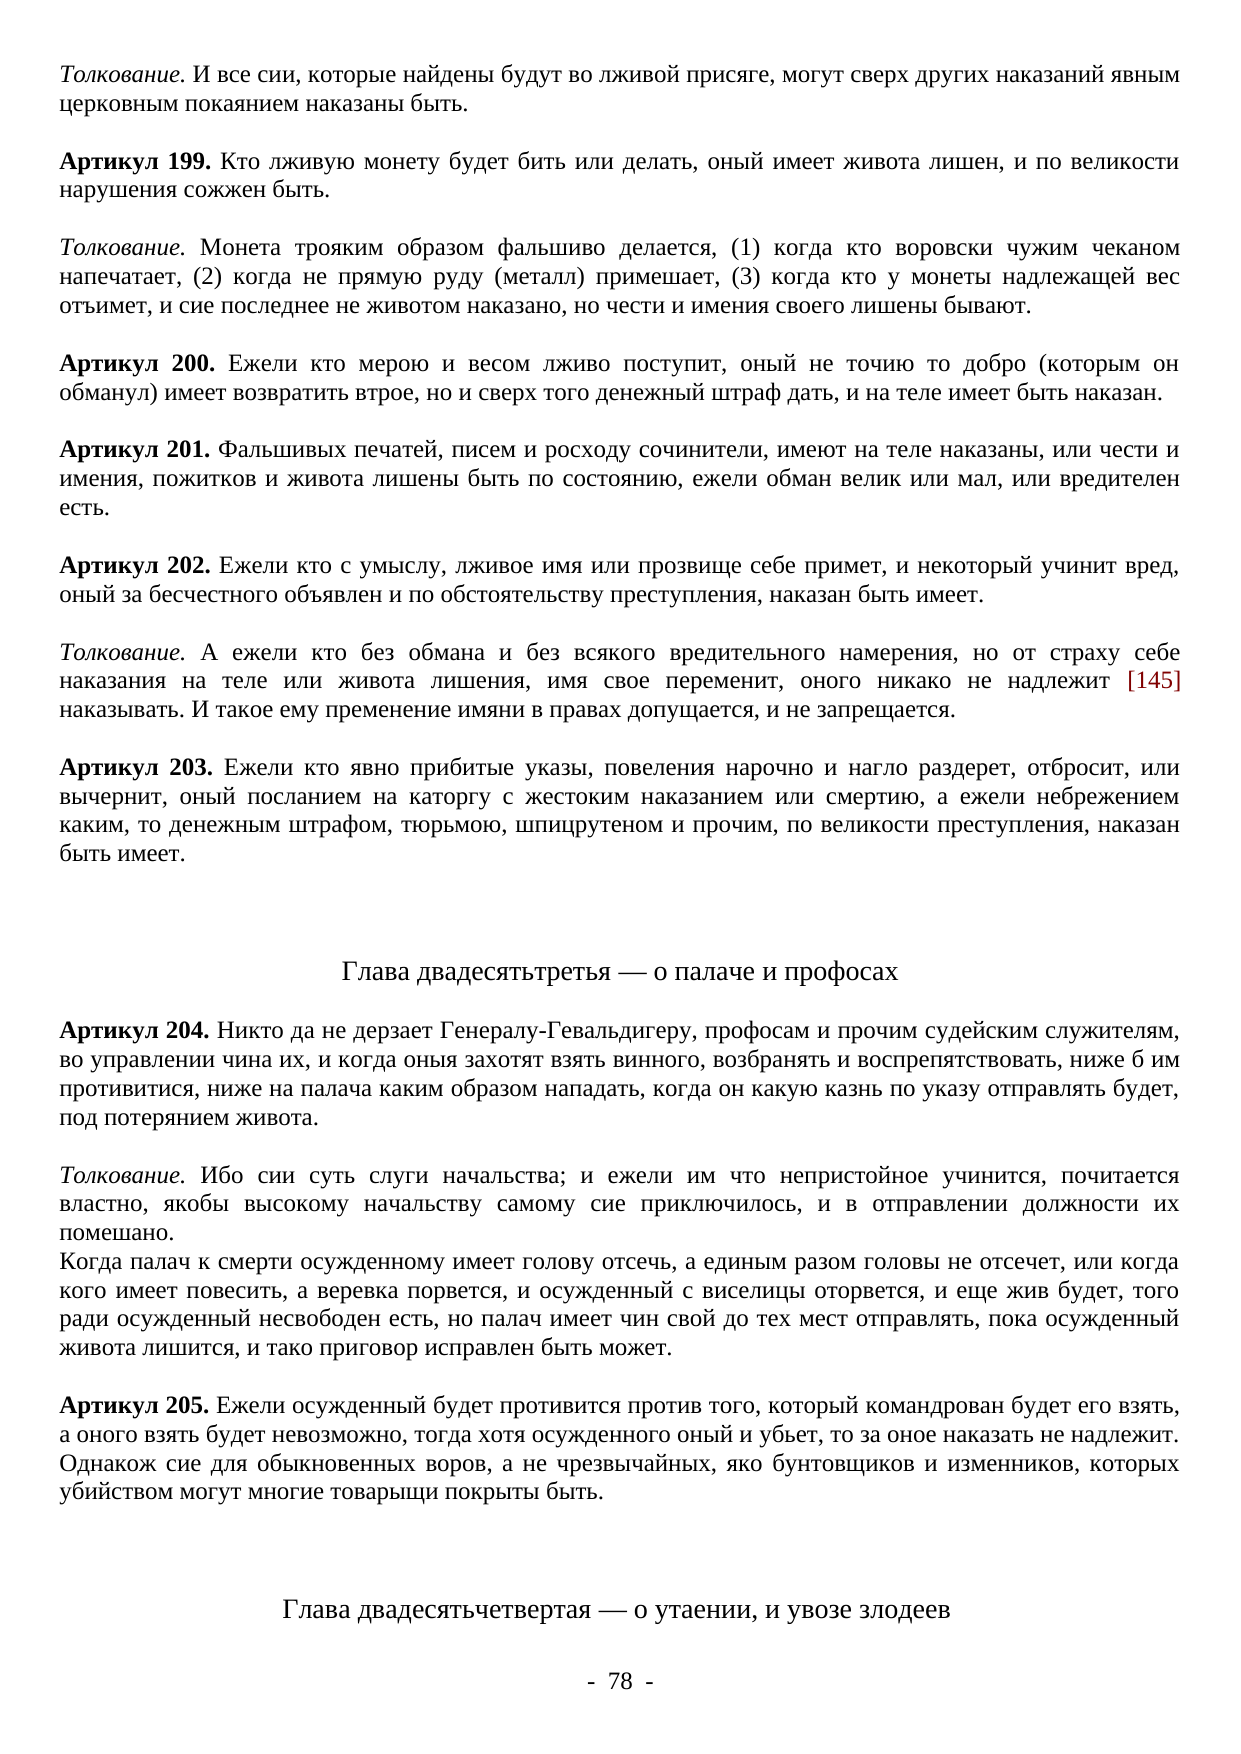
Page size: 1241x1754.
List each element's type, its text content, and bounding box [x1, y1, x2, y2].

text Толкование. А ежели кто без обмана и без всякого вредительного намерения, но от страху себе наказания на теле или живота лишения, имя свое переменит, оного никако не надлежит [145] наказывать. И такое ему пременение имяни в правах допущается, и не запрещается. [59, 637, 1181, 723]
text Толкование. Монета трояким образом фальшиво делается, (1) когда кто воровски чужим чеканом напечатает, (2) когда не прямую руду (металл) примешает, (3) когда кто у монеты надлежащей вес отъимет, и сие последнее не животом наказано, но чести и имения своего лишены бывают. [59, 232, 1181, 319]
text Артикул 203. Ежели кто явно прибитые указы, повеления нарочно и нагло раздерет, отбросит, или вычернит, оный посланием на каторгу с жестоким наказанием или смертию, а ежели небрежением каким, то денежным штрафом, тюрьмою, шпицрутеном и прочим, по великости преступления, наказан быть имеет. [59, 752, 1181, 867]
text Артикул 204. Никто да не дерзает Генералу-Гевальдигеру, профосам и прочим судейским служителям, во управлении чина их, и когда оныя захотят взять винного, возбранять и воспрепятствовать, ниже б им противитися, ниже на палача каким образом нападать, когда он какую казнь по указу отправлять будет, под потерянием живота. [59, 1016, 1181, 1131]
text Глава двадесятьчетвертая — о утаении, и увозе злодеев [59, 1592, 1181, 1625]
text Толкование. И все сии, которые найдены будут во лживой присяге, могут сверх других наказаний явным церковным покаянием наказаны быть. [59, 59, 1181, 117]
text Артикул 201. Фальшивых печатей, писем и росходу сочинители, имеют на теле наказаны, или чести и имения, пожитков и живота лишены быть по состоянию, ежели обман велик или мал, или вредителен есть. [59, 434, 1181, 521]
text Толкование. Ибо сии суть слуги начальства; и ежели им что непристойное учинится, почитается властно, якобы высокому начальству самому сие приключилось, и в отправлении должности их помешано. Когда палач к смерти осужденному имеет голову отсечь, а единым разом головы не отсечет, или когда кого имеет повесить, а веревка порвется, и осужденный с виселицы оторвется, и еще жив будет, того ради осужденный несвободен есть, но палач имеет чин свой до тех мест отправлять, пока осужденный живота лишится, и тако приговор исправлен быть может. [59, 1160, 1181, 1361]
text Артикул 205. Ежели осужденный будет противится против того, который командрован будет его взять, а оного взять будет невозможно, тогда хотя осужденного оный и убьет, то за оное наказать не надлежит. Однакож сие для обыкновенных воров, а не чрезвычайных, яко бунтовщиков и изменников, которых убийством могут многие товарыщи покрыты быть. [59, 1390, 1181, 1505]
text Артикул 199. Кто лживую монету будет бить или делать, оный имеет живота лишен, и по великости нарушения сожжен быть. [59, 146, 1181, 203]
text Глава двадесятьтретья — о палаче и профосах [59, 954, 1181, 986]
text Артикул 200. Ежели кто мерою и весом лживо поступит, оный не точию то добро (которым он обманул) имеет возвратить втрое, но и сверх того денежный штраф дать, и на теле имеет быть наказан. [59, 348, 1181, 405]
text Артикул 202. Ежели кто с умыслу, лживое имя или прозвище себе примет, и некоторый учинит вред, оный за бесчестного объявлен и по обстоятельству преступления, наказан быть имеет. [59, 550, 1181, 607]
